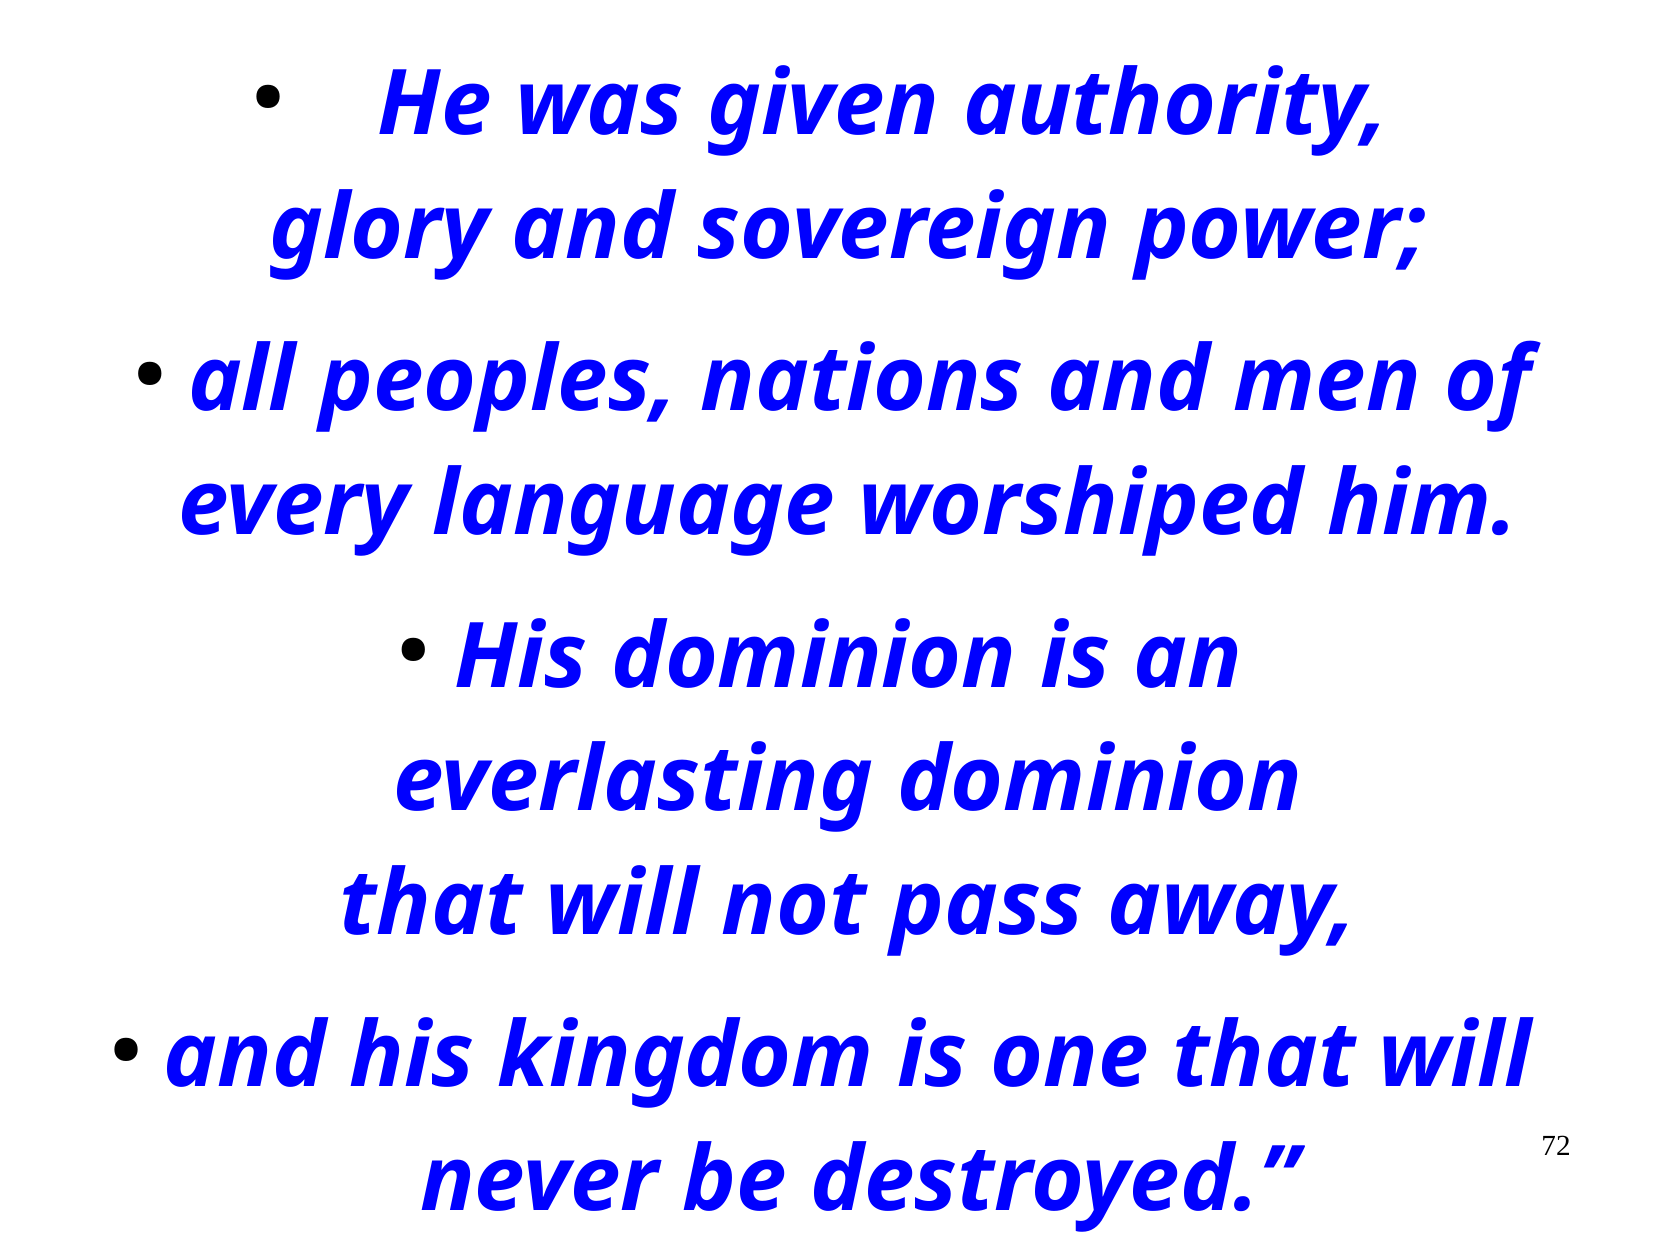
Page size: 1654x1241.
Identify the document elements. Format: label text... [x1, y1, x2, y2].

list He was given authority, glory and sovereign power; all peoples, nations and men of every language worshiped him. His dominion is an everlasting dominion that will not pass away, and his kingdom is one that will never be destroyed.” [37, 37, 1613, 1238]
